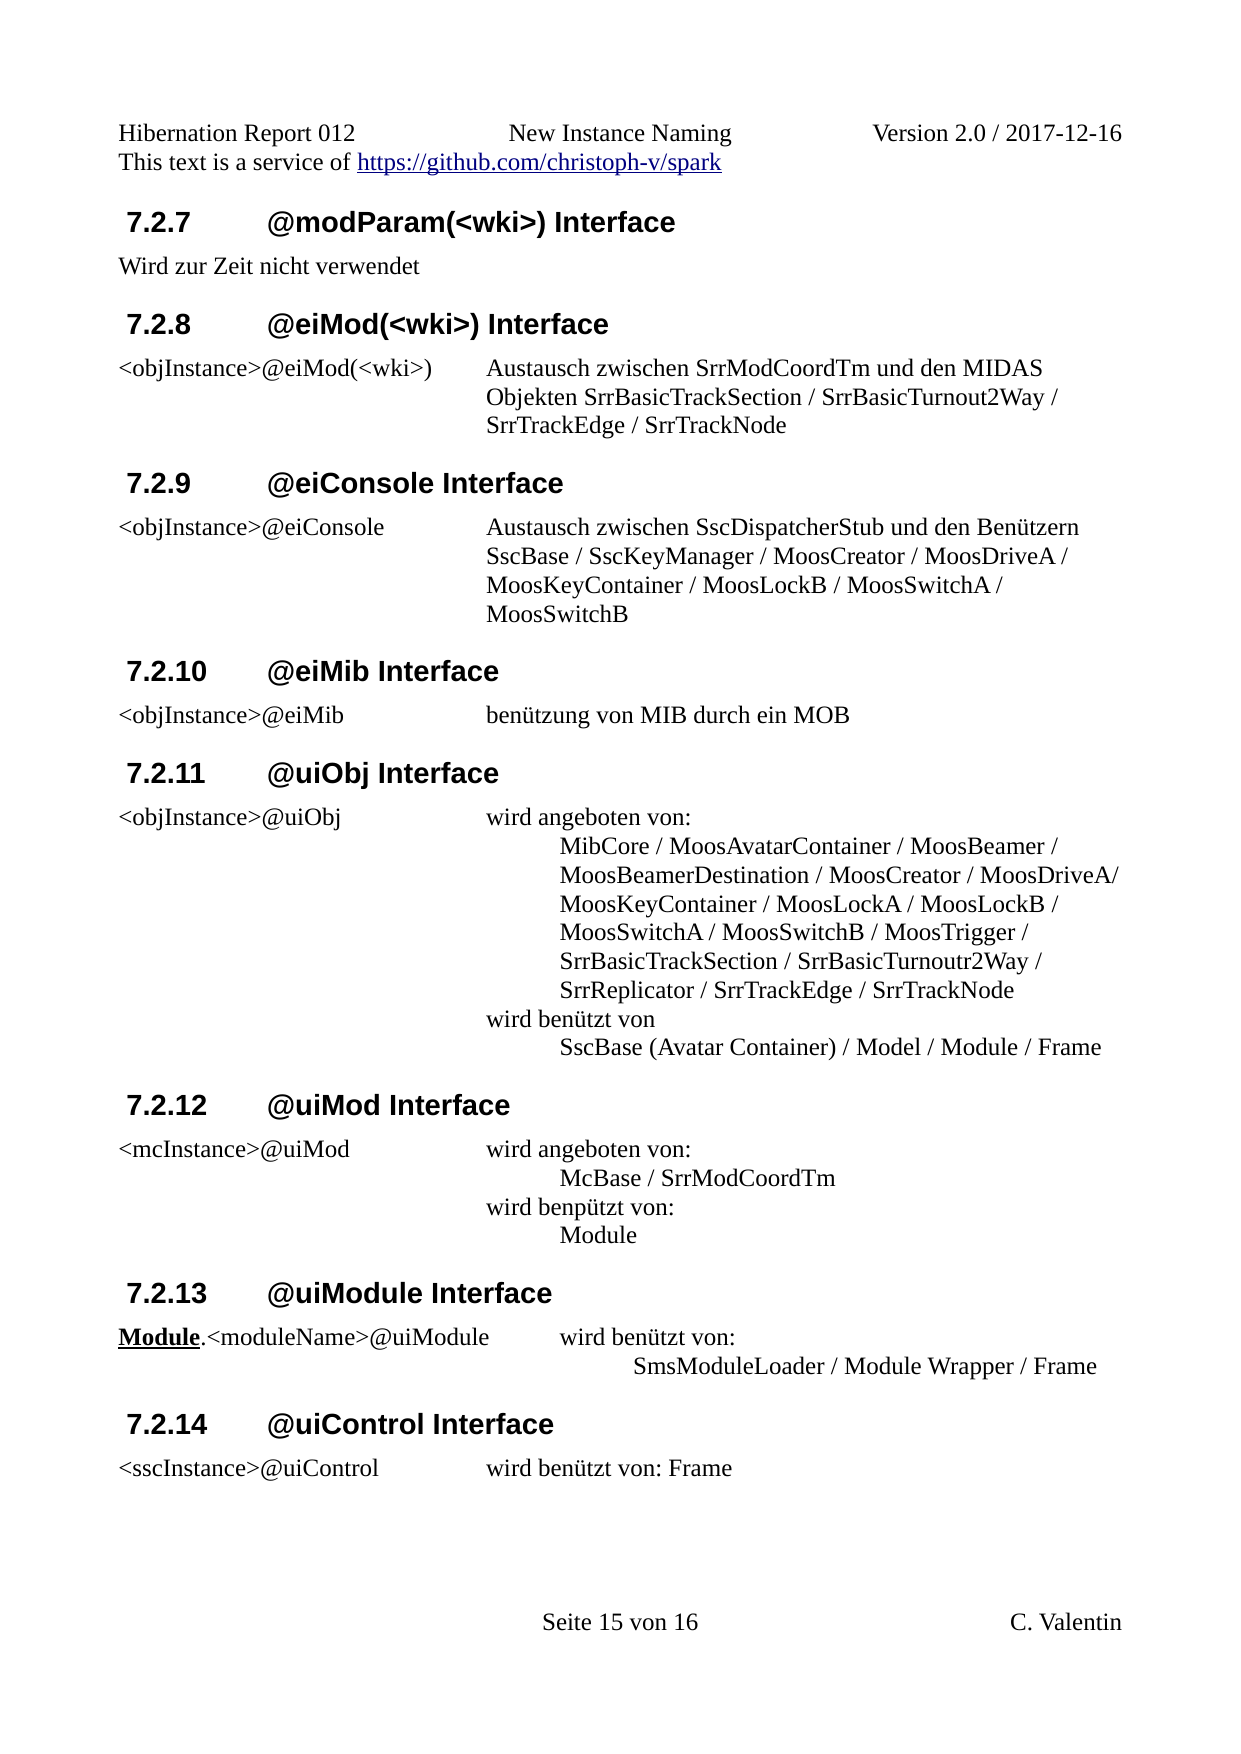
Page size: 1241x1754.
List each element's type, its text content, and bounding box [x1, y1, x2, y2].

text Module.<moduleName>@uiModule wird benützt von: SmsModuleLoader / Module Wrapper / Frame [118, 1322, 1122, 1380]
text <objInstance>@eiConsole Austausch zwischen SscDispatcherStub und den Benützern SscBase / SscKeyManager / MoosCreator / MoosDriveA / MoosKeyContainer / MoosLockB / MoosSwitchA / MoosSwitchB [118, 512, 1122, 627]
text <sscInstance>@uiControl wird benützt von: Frame [118, 1453, 1122, 1482]
subtitle @uiControl Interface [118, 1407, 1122, 1441]
subtitle @uiModule Interface [118, 1276, 1122, 1310]
text <objInstance>@eiMod(<wki>) Austausch zwischen SrrModCoordTm und den MIDAS Objekten SrrBasicTrackSection / SrrBasicTurnout2Way / SrrTrackEdge / SrrTrackNode [118, 353, 1122, 439]
text <objInstance>@eiMib benützung von MIB durch ein MOB [118, 701, 1122, 729]
subtitle @uiMod Interface [118, 1088, 1122, 1122]
subtitle @eiMod(<wki>) Interface [118, 307, 1122, 341]
text <objInstance>@uiObj wird angeboten von: MibCore / MoosAvatarContainer / MoosBeamer / MoosBeamerDestination / MoosCreator / MoosDriveA/ MoosKeyContainer / MoosLockA / MoosLockB / MoosSwitchA / MoosSwitchB / MoosTrigger / SrrBasicTrackSection / SrrBasicTurnoutr2Way / SrrReplicator / SrrTrackEdge / SrrTrackNode wird benützt von SscBase (Avatar Container) / Model / Module / Frame [118, 802, 1122, 1061]
subtitle @eiMib Interface [118, 654, 1122, 688]
subtitle @uiObj Interface [118, 756, 1122, 790]
text <mcInstance>@uiMod wird angeboten von: McBase / SrrModCoordTm wird benpützt von: Module [118, 1134, 1122, 1249]
text Wird zur Zeit nicht verwendet [118, 251, 1122, 280]
subtitle @eiConsole Interface [118, 466, 1122, 500]
subtitle @modParam(<wki>) Interface [118, 205, 1122, 239]
